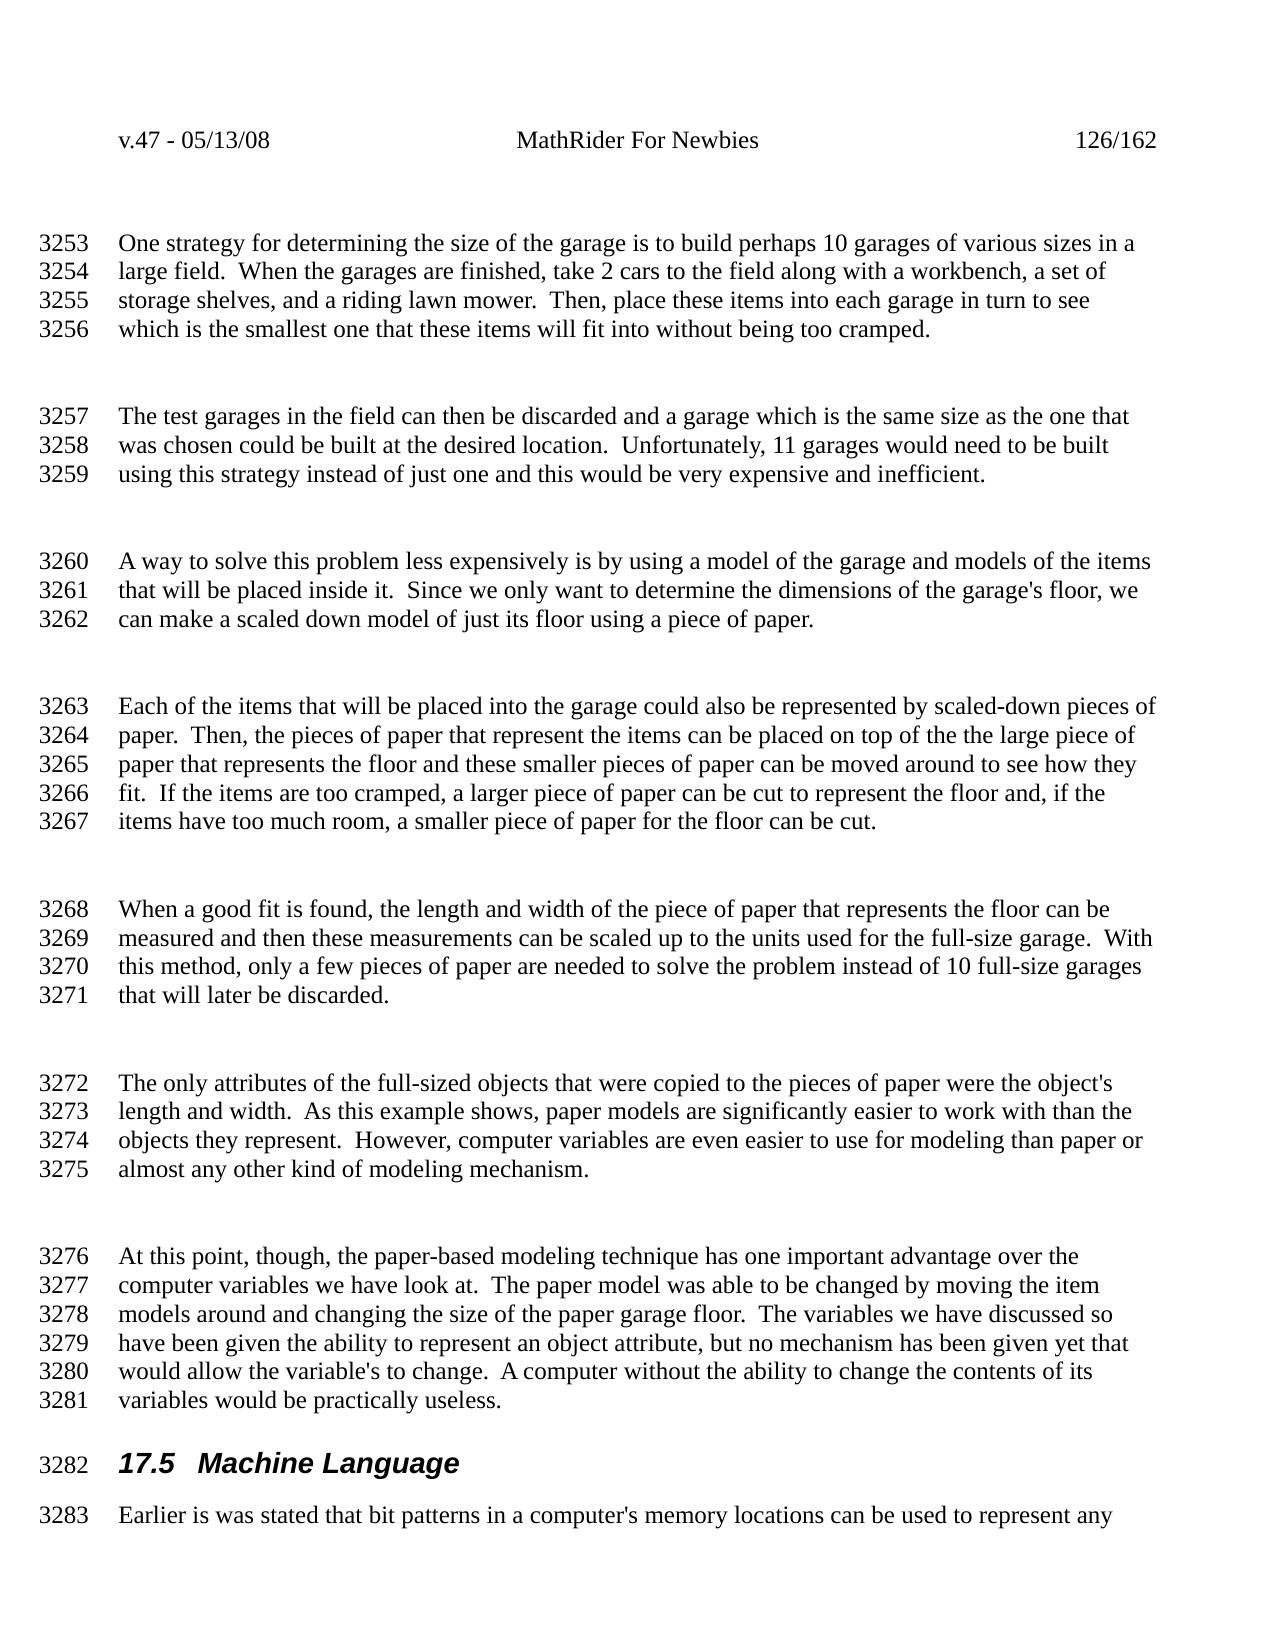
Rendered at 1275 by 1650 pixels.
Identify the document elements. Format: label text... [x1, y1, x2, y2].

text Earlier is was stated that bit patterns in a computer's memory locations can be used to represent any [118, 1500, 1157, 1529]
text The test garages in the field can then be discarded and a garage which is the same size as the one that was chosen could be built at the desired location. Unfortunately, 11 garages would need to be built using this strategy instead of just one and this would be very expensive and inefficient. [118, 401, 1157, 488]
text One strategy for determining the size of the garage is to build perhaps 10 garages of various sizes in a large field. When the garages are finished, take 2 cars to the field along with a workbench, a set of storage shelves, and a riding lawn mower. Then, place these items into each garage in turn to see which is the smallest one that these items will fit into without being too cramped. [118, 228, 1157, 343]
subtitle Machine Language [118, 1446, 1157, 1480]
text When a good fit is found, the length and width of the piece of paper that represents the floor can be measured and then these measurements can be scaled up to the units used for the full-size garage. With this method, only a few pieces of paper are needed to solve the problem instead of 10 full-size garages that will later be discarded. [118, 894, 1157, 1009]
text At this point, though, the paper-based modeling technique has one important advantage over the computer variables we have look at. The paper model was able to be changed by moving the item models around and changing the size of the paper garage floor. The variables we have discussed so have been given the ability to represent an object attribute, but no mechanism has been given yet that would allow the variable's to change. A computer without the ability to change the contents of its variables would be practically useless. [118, 1241, 1157, 1414]
text Each of the items that will be placed into the garage could also be represented by scaled-down pieces of paper. Then, the pieces of paper that represent the items can be placed on top of the the large piece of paper that represents the floor and these smaller pieces of paper can be moved around to see how they fit. If the items are too cramped, a larger piece of paper can be cut to represent the floor and, if the items have too much room, a smaller piece of paper for the floor can be cut. [118, 691, 1157, 835]
text A way to solve this problem less expensively is by using a model of the garage and models of the items that will be placed inside it. Since we only want to determine the dimensions of the garage's floor, we can make a scaled down model of just its floor using a piece of paper. [118, 546, 1157, 633]
text The only attributes of the full-sized objects that were copied to the pieces of paper were the object's length and width. As this example shows, paper models are significantly easier to work with than the objects they represent. However, computer variables are even easier to use for modeling than paper or almost any other kind of modeling mechanism. [118, 1068, 1157, 1183]
